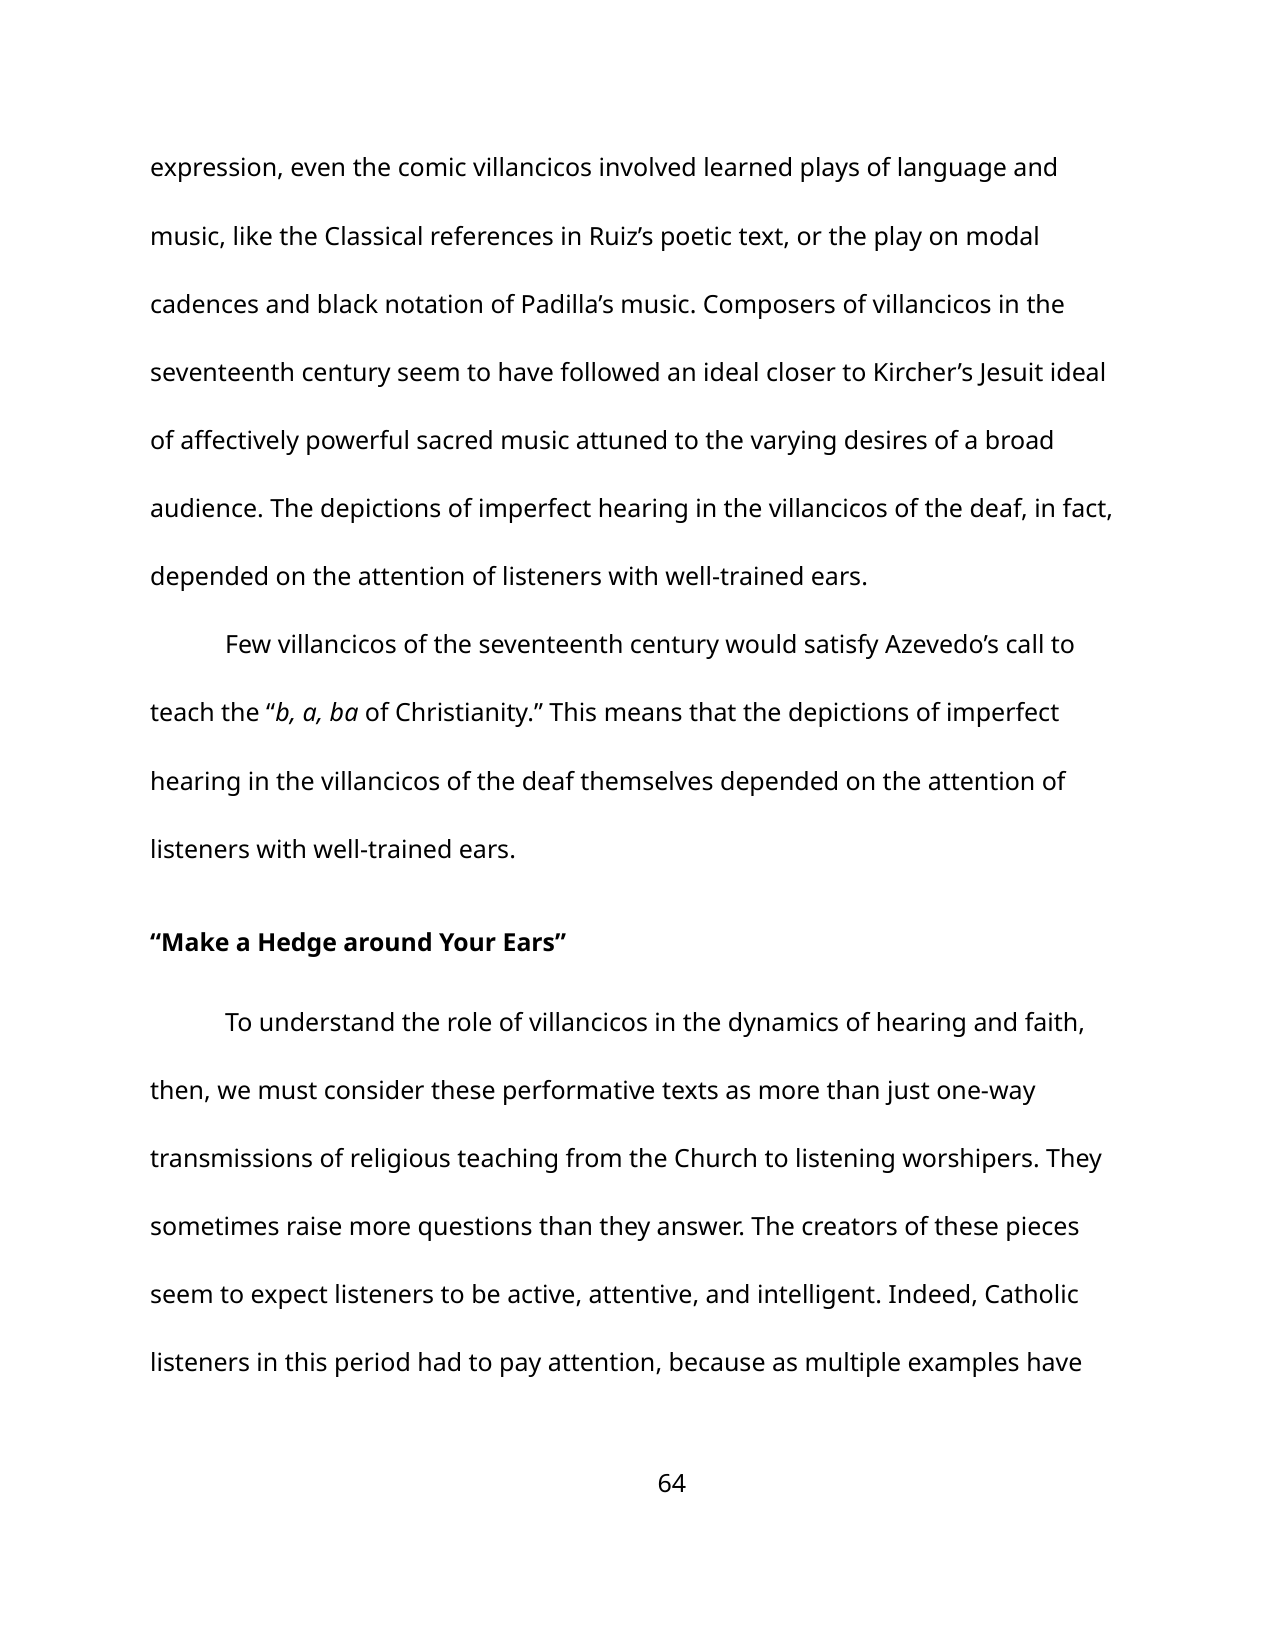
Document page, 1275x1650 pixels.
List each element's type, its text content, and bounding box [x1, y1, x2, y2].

text expression, even the comic villancicos involved learned plays of language and music, like the Classical references in Ruiz’s poetic text, or the play on modal cadences and black notation of Padilla’s music. Composers of villancicos in the seventeenth century seem to have followed an ideal closer to Kircher’s Jesuit ideal of affectively powerful sacred music attuned to the varying desires of a broad audience. The depictions of imperfect hearing in the villancicos of the deaf, in fact, depended on the attention of listeners with well-trained ears. [150, 150, 1125, 593]
subtitle “Make a Hedge around Your Ears” [150, 924, 1125, 958]
text Few villancicos of the seventeenth century would satisfy Azevedo’s call to teach the “b, a, ba of Christianity.” This means that the depictions of imperfect hearing in the villancicos of the deaf themselves depended on the attention of listeners with well-trained ears. [150, 627, 1125, 865]
text To understand the role of villancicos in the dynamics of hearing and faith, then, we must consider these performative texts as more than just one-way transmissions of religious teaching from the Church to listening worshipers. They sometimes raise more questions than they answer. The creators of these pieces seem to expect listeners to be active, attentive, and intelligent. Indeed, Catholic listeners in this period had to pay attention, because as multiple examples have [150, 1004, 1125, 1379]
